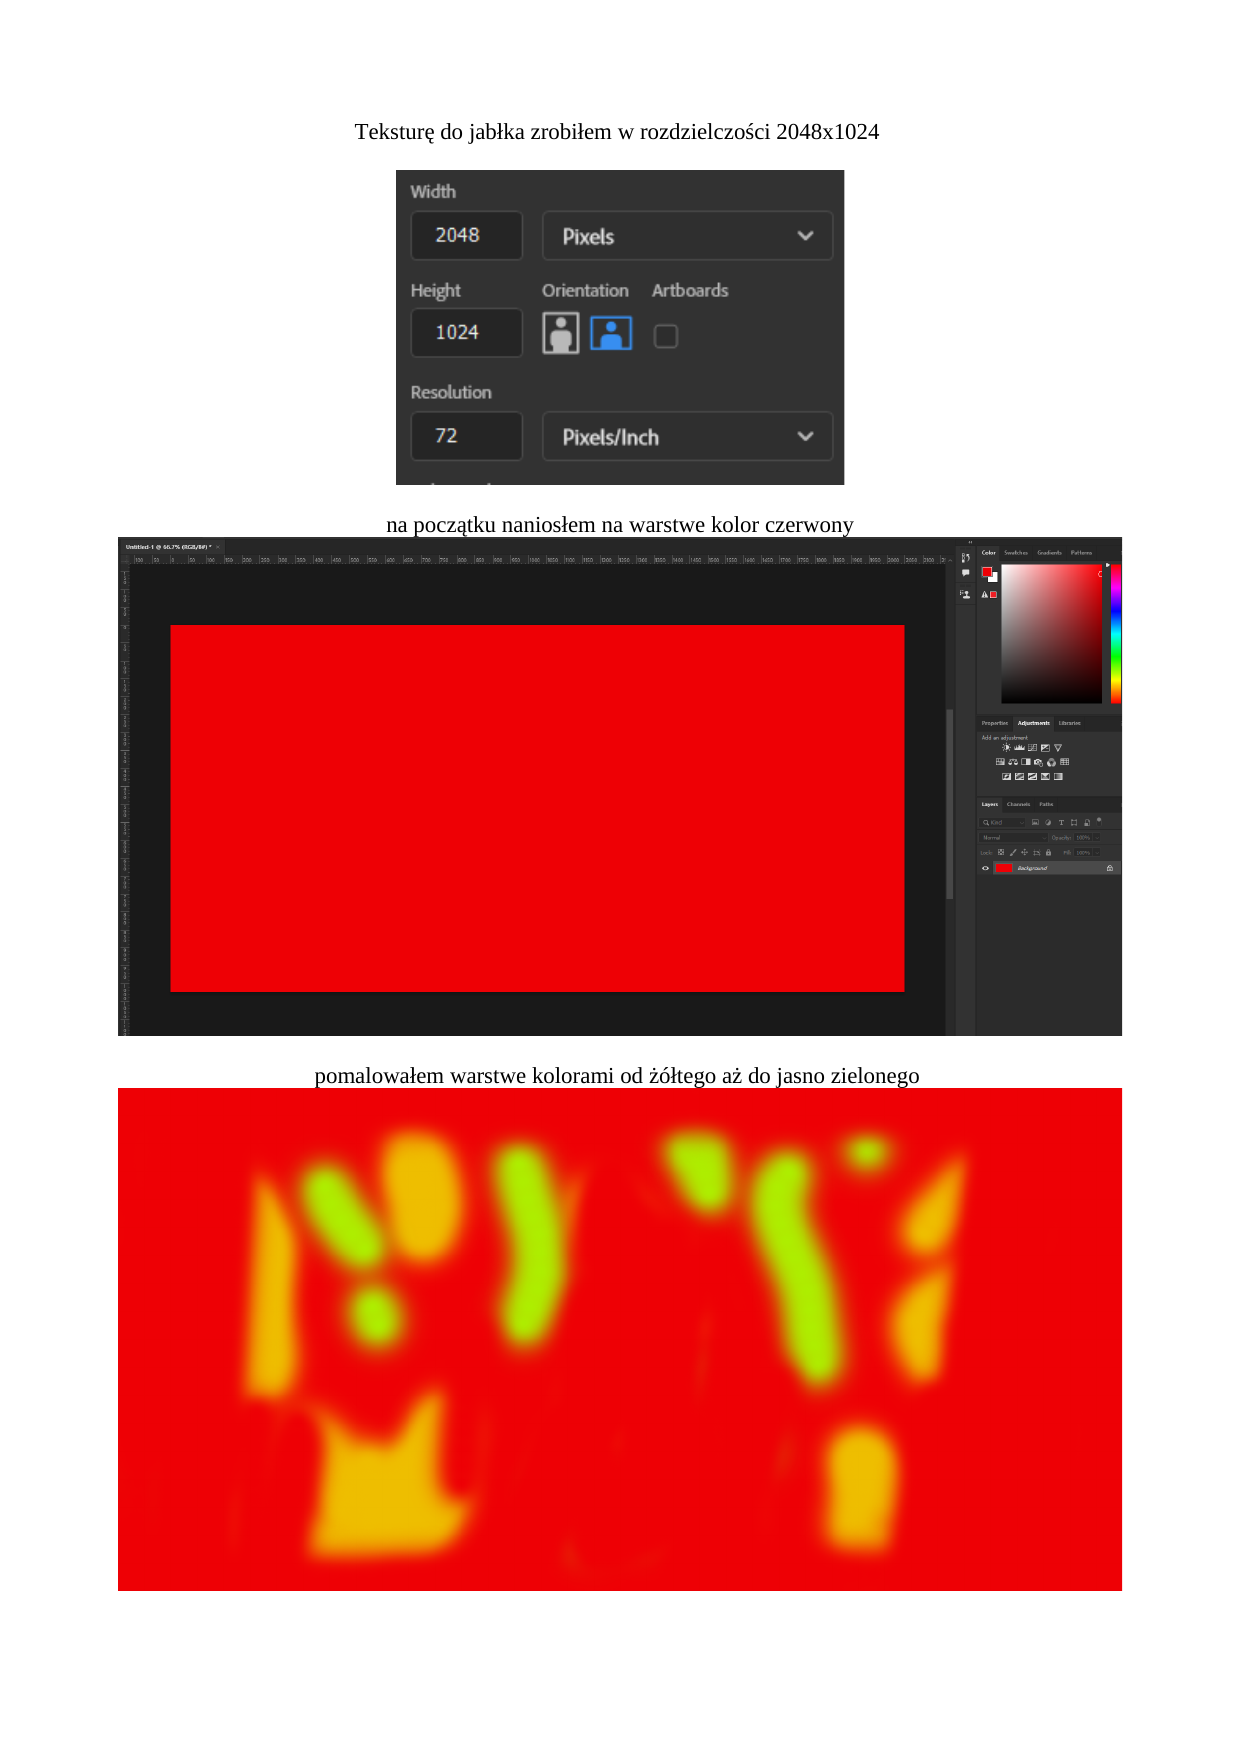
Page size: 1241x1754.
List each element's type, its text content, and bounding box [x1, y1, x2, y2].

picture [118, 537, 1123, 1036]
picture [396, 170, 845, 485]
text na początku naniosłem na warstwe kolor czerwony [118, 511, 1122, 537]
text Teksturę do jabłka zrobiłem w rozdzielczości 2048x1024 [118, 118, 1122, 144]
text pomalowałem warstwe kolorami od żółtego aż do jasno zielonego [118, 1062, 1122, 1088]
